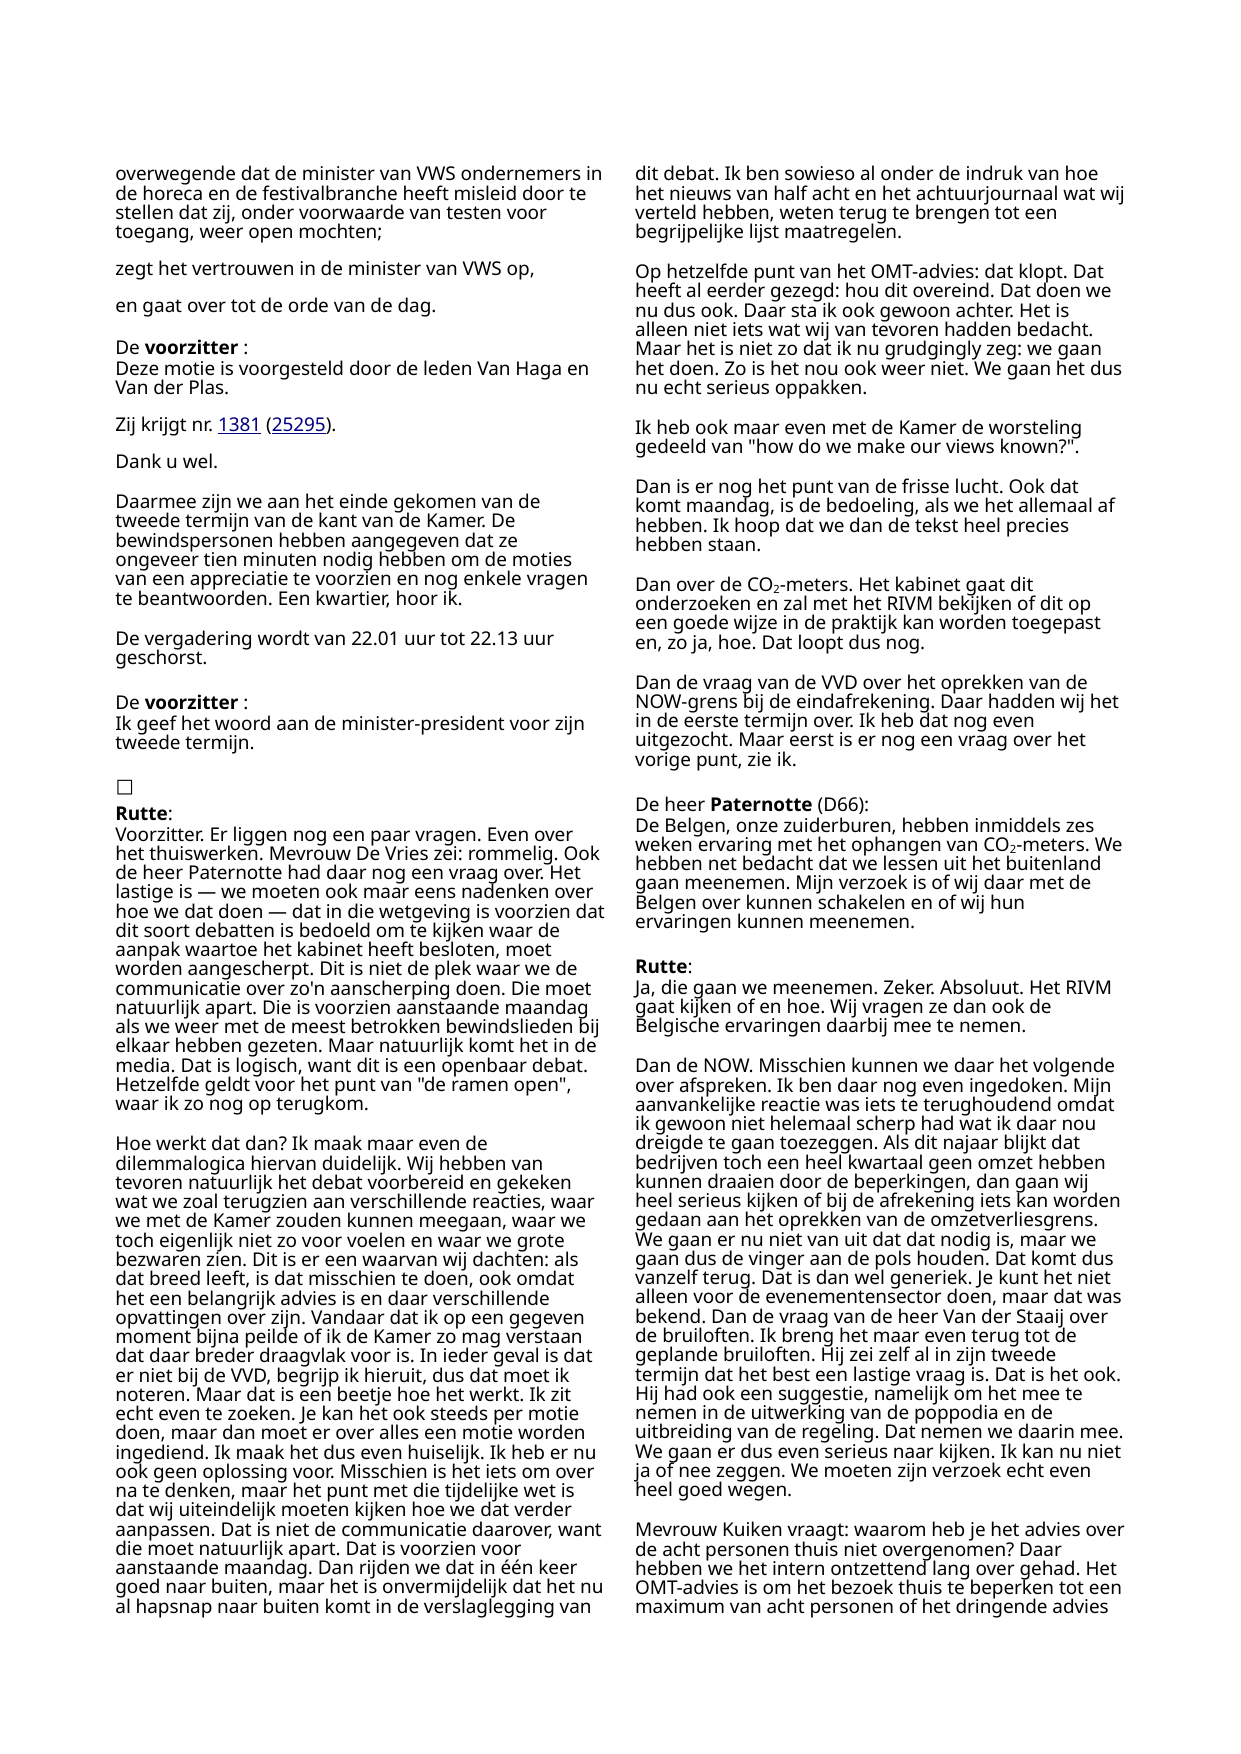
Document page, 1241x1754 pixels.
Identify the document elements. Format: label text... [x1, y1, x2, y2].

text Rutte: [115, 800, 605, 826]
text Ik geef het woord aan de minister-president voor zijn tweede termijn. [115, 715, 605, 753]
text Voorzitter. Er liggen nog een paar vragen. Even over het thuiswerken. Mevrouw De Vries zei: rommelig. Ook de heer Paternotte had daar nog een vraag over. Het lastige is — we moeten ook maar eens nadenken over hoe we dat doen — dat in die wetgeving is voorzien dat dit soort debatten is bedoeld om te kijken waar de aanpak waartoe het kabinet heeft besloten, moet worden aangescherpt. Dit is niet de plek waar we de communicatie over zo'n aanscherping doen. Die moet natuurlijk apart. Die is voorzien aanstaande maandag als we weer met de meest betrokken bewindslieden bij elkaar hebben gezeten. Maar natuurlijk komt het in de media. Dat is logisch, want dit is een openbaar debat. Hetzelfde geldt voor het punt van "de ramen open", waar ik zo nog op terugkom. [115, 826, 605, 1114]
text De voorzitter : [115, 334, 605, 360]
text Op hetzelfde punt van het OMT-advies: dat klopt. Dat heeft al eerder gezegd: hou dit overeind. Dat doen we nu dus ook. Daar sta ik ook gewoon achter. Het is alleen niet iets wat wij van tevoren hadden bedacht. Maar het is niet zo dat ik nu grudgingly zeg: we gaan het doen. Zo is het nou ook weer niet. We gaan het dus nu echt serieus oppakken. [635, 263, 1125, 398]
text zegt het vertrouwen in de minister van VWS op, [115, 260, 605, 279]
text Rutte: [635, 953, 1125, 979]
text De voorzitter : [115, 689, 605, 715]
text overwegende dat de minister van VWS ondernemers in de horeca en de festivalbranche heeft misleid door te stellen dat zij, onder voorwaarde van testen voor toegang, weer open mochten; [115, 165, 605, 242]
text ⬜ [115, 774, 605, 800]
text De Belgen, onze zuiderburen, hebben inmiddels zes weken ervaring met het ophangen van CO2-meters. We hebben net bedacht dat we lessen uit het buitenland gaan meenemen. Mijn verzoek is of wij daar met de Belgen over kunnen schakelen en of wij hun ervaringen kunnen meenemen. [635, 817, 1125, 932]
text Dan de NOW. Misschien kunnen we daar het volgende over afspreken. Ik ben daar nog even ingedoken. Mijn aanvankelijke reactie was iets te terughoudend omdat ik gewoon niet helemaal scherp had wat ik daar nou dreigde te gaan toezeggen. Als dit najaar blijkt dat bedrijven toch een heel kwartaal geen omzet hebben kunnen draaien door de beperkingen, dan gaan wij heel serieus kijken of bij de afrekening iets kan worden gedaan aan het oprekken van de omzetverliesgrens. We gaan er nu niet van uit dat dat nodig is, maar we gaan dus de vinger aan de pols houden. Dat komt dus vanzelf terug. Dat is dan wel generiek. Je kunt het niet alleen voor de evenementensector doen, maar dat was bekend. Dan de vraag van de heer Van der Staaij over de bruiloften. Ik breng het maar even terug tot de geplande bruiloften. Hij zei zelf al in zijn tweede termijn dat het best een lastige vraag is. Dat is het ook. Hij had ook een suggestie, namelijk om het mee te nemen in de uitwerking van de poppodia en de uitbreiding van de regeling. Dat nemen we daarin mee. We gaan er dus even serieus naar kijken. Ik kan nu niet ja of nee zeggen. We moeten zijn verzoek echt even heel goed wegen. [635, 1057, 1125, 1501]
text Ja, die gaan we meenemen. Zeker. Absoluut. Het RIVM gaat kijken of en hoe. Wij vragen ze dan ook de Belgische ervaringen daarbij mee te nemen. [635, 979, 1125, 1037]
text De vergadering wordt van 22.01 uur tot 22.13 uur geschorst. [115, 629, 605, 668]
text Dan over de CO2-meters. Het kabinet gaat dit onderzoeken en zal met het RIVM bekijken of dit op een goede wijze in de praktijk kan worden toegepast en, zo ja, hoe. Dat loopt dus nog. [635, 576, 1125, 653]
text en gaat over tot de orde van de dag. [115, 297, 605, 316]
text Dan de vraag van de VVD over het oprekken van de NOW-grens bij de eindafrekening. Daar hadden wij het in de eerste termijn over. Ik heb dat nog even uitgezocht. Maar eerst is er nog een vraag over het vorige punt, zie ik. [635, 674, 1125, 770]
text dit debat. Ik ben sowieso al onder de indruk van hoe het nieuws van half acht en het achtuurjournaal wat wij verteld hebben, weten terug te brengen tot een begrijpelijke lijst maatregelen. [635, 165, 1125, 242]
text Mevrouw Kuiken vraagt: waarom heb je het advies over de acht personen thuis niet overgenomen? Daar hebben we het intern ontzettend lang over gehad. Het OMT-advies is om het bezoek thuis te beperken tot een maximum van acht personen of het dringende advies [635, 1521, 1125, 1618]
text Zij krijgt nr. 1381 (25295). [115, 416, 605, 435]
text Dan is er nog het punt van de frisse lucht. Ook dat komt maandag, is de bedoeling, als we het allemaal af hebben. Ik hoop dat we dan de tekst heel precies hebben staan. [635, 478, 1125, 555]
text Hoe werkt dat dan? Ik maak maar even de dilemmalogica hiervan duidelijk. Wij hebben van tevoren natuurlijk het debat voorbereid en gekeken wat we zoal terugzien aan verschillende reacties, waar we met de Kamer zouden kunnen meegaan, waar we toch eigenlijk niet zo voor voelen en waar we grote bezwaren zien. Dit is er een waarvan wij dachten: als dat breed leeft, is dat misschien te doen, ook omdat het een belangrijk advies is en daar verschillende opvattingen over zijn. Vandaar dat ik op een gegeven moment bijna peilde of ik de Kamer zo mag verstaan dat daar breder draagvlak voor is. In ieder geval is dat er niet bij de VVD, begrijp ik hieruit, dus dat moet ik noteren. Maar dat is een beetje hoe het werkt. Ik zit echt even te zoeken. Je kan het ook steeds per motie doen, maar dan moet er over alles een motie worden ingediend. Ik maak het dus even huiselijk. Ik heb er nu ook geen oplossing voor. Misschien is het iets om over na te denken, maar het punt met die tijdelijke wet is dat wij uiteindelijk moeten kijken hoe we dat verder aanpassen. Dat is niet de communicatie daarover, want die moet natuurlijk apart. Dat is voorzien voor aanstaande maandag. Dan rijden we dat in één keer goed naar buiten, maar het is onvermijdelijk dat het nu al hapsnap naar buiten komt in de verslaglegging van [115, 1135, 605, 1617]
text Deze motie is voorgesteld door de leden Van Haga en Van der Plas. [115, 360, 605, 398]
text Daarmee zijn we aan het einde gekomen van de tweede termijn van de kant van de Kamer. De bewindspersonen hebben aangegeven dat ze ongeveer tien minuten nodig hebben om de moties van een appreciatie te voorzien en nog enkele vragen te beantwoorden. Een kwartier, hoor ik. [115, 493, 605, 609]
text Dank u wel. [115, 453, 605, 472]
text De heer Paternotte (D66): [635, 791, 1125, 817]
text Ik heb ook maar even met de Kamer de worsteling gedeeld van "how do we make our views known?". [635, 419, 1125, 457]
